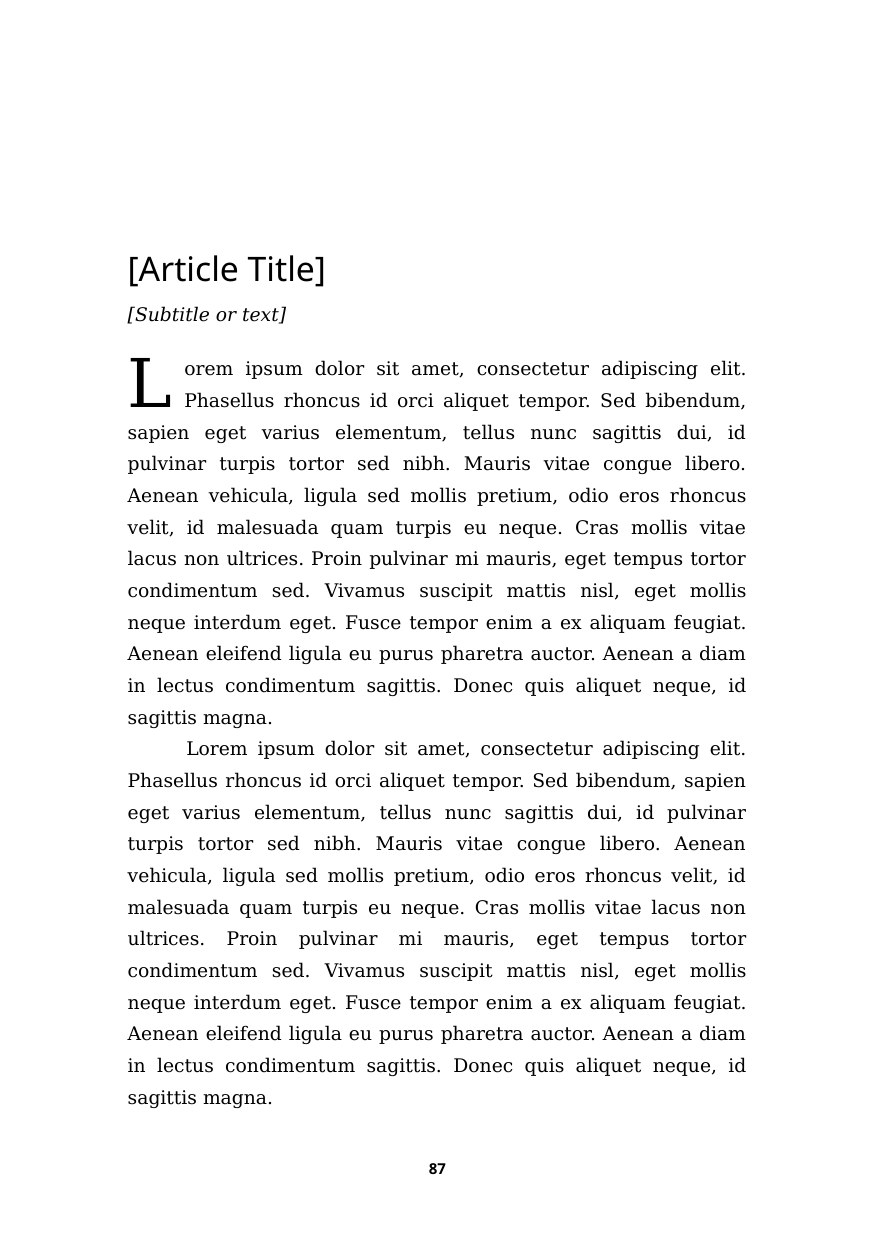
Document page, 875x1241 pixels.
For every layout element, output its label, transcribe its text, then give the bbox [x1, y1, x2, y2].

text Lorem ipsum dolor sit amet, consectetur adipiscing elit. Phasellus rhoncus id orci aliquet tempor. Sed bibendum, sapien eget varius elementum, tellus nunc sagittis dui, id pulvinar turpis tortor sed nibh. Mauris vitae congue libero. Aenean vehicula, ligula sed mollis pretium, odio eros rhoncus velit, id malesuada quam turpis eu neque. Cras mollis vitae lacus non ultrices. Proin pulvinar mi mauris, eget tempus tortor condimentum sed. Vivamus suscipit mattis nisl, eget mollis neque interdum eget. Fusce tempor enim a ex aliquam feugiat. Aenean eleifend ligula eu purus pharetra auctor. Aenean a diam in lectus condimentum sagittis. Donec quis aliquet neque, id sagittis magna. [127, 738, 747, 1109]
text Lorem ipsum dolor sit amet, consectetur adipiscing elit. Phasellus rhoncus id orci aliquet tempor. Sed bibendum, sapien eget varius elementum, tellus nunc sagittis dui, id pulvinar turpis tortor sed nibh. Mauris vitae congue libero. Aenean vehicula, ligula sed mollis pretium, odio eros rhoncus velit, id malesuada quam turpis eu neque. Cras mollis vitae lacus non ultrices. Proin pulvinar mi mauris, eget tempus tortor condimentum sed. Vivamus suscipit mattis nisl, eget mollis neque interdum eget. Fusce tempor enim a ex aliquam feugiat. Aenean eleifend ligula eu purus pharetra auctor. Aenean a diam in lectus condimentum sagittis. Donec quis aliquet neque, id sagittis magna. [127, 358, 747, 729]
subtitle [Article Title] [127, 246, 747, 292]
text [Subtitle or text] [127, 304, 747, 326]
